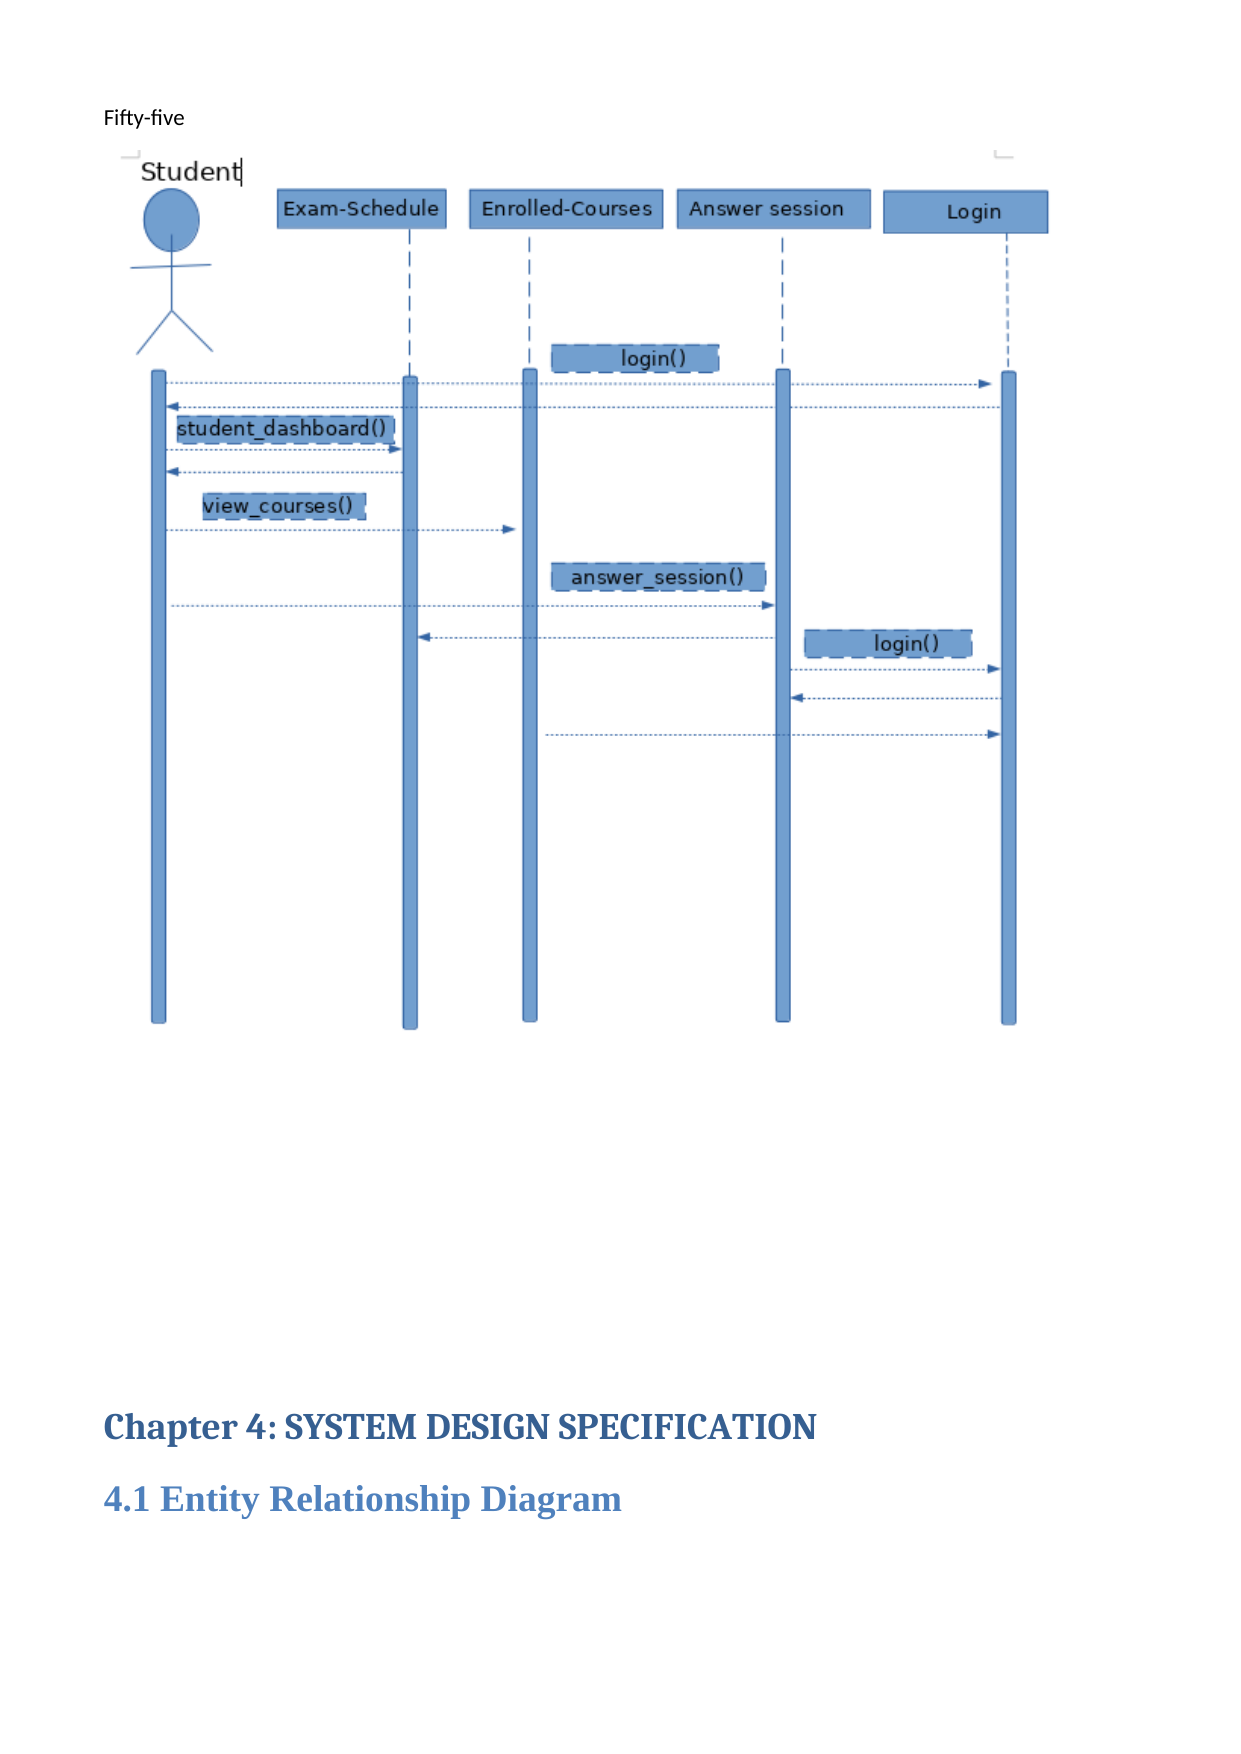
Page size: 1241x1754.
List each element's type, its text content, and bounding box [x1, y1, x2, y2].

subtitle 4.1 Entity Relationship Diagram [103, 1476, 1090, 1519]
subtitle Chapter 4: SYSTEM DESIGN SPECIFICATION [103, 1406, 1090, 1449]
picture [109, 150, 1085, 1103]
